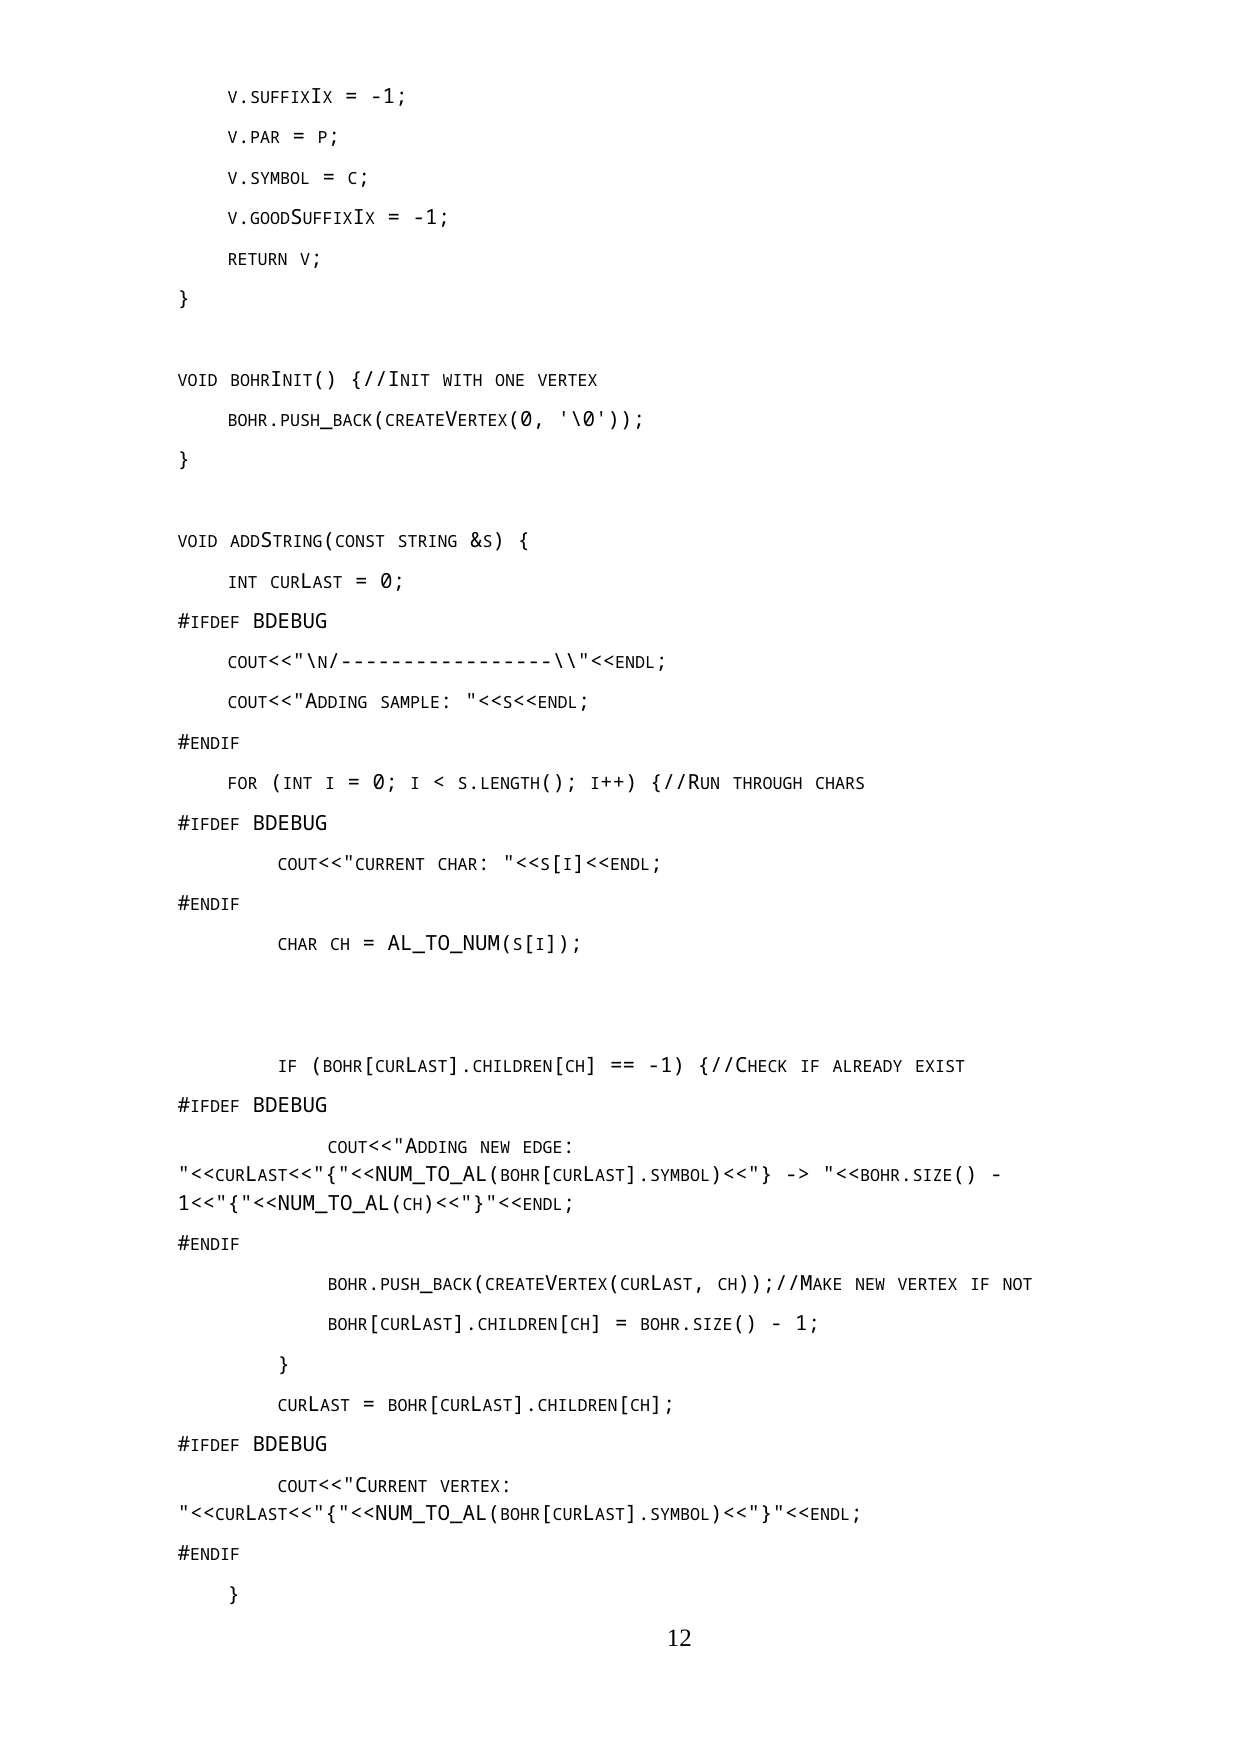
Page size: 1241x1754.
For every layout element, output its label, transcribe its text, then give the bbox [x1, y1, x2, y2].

text cout<<"Adding sample: "<<s<<endl; [177, 687, 1181, 715]
text } [177, 444, 1181, 473]
text } [177, 1579, 1181, 1607]
text return v; [177, 243, 1181, 271]
text v.par = p; [177, 122, 1181, 150]
text cout<<"current char: "<<s[i]<<endl; [177, 848, 1181, 876]
text bohr.push_back(createVertex(0, '\0')); [177, 404, 1181, 433]
text void addString(const string &s) { [177, 525, 1181, 554]
text #endif [177, 888, 1181, 917]
text char ch = AL_TO_NUM(s[i]); [177, 928, 1181, 957]
text #endif [177, 727, 1181, 755]
text #endif [177, 1228, 1181, 1256]
text cout<<"\n/-----------------\\"<<endl; [177, 646, 1181, 675]
text #ifdef BDEBUG [177, 1090, 1181, 1119]
text } [177, 283, 1181, 311]
text #endif [177, 1538, 1181, 1567]
text void bohrInit() {//Init with one vertex [177, 364, 1181, 392]
text int curLast = 0; [177, 566, 1181, 594]
text #ifdef BDEBUG [177, 1429, 1181, 1458]
text #ifdef BDEBUG [177, 606, 1181, 634]
text curLast = bohr[curLast].children[ch]; [177, 1389, 1181, 1418]
text cout<<"Current vertex: "<<curLast<<"{"<<NUM_TO_AL(bohr[curLast].symbol)<<"}"<<endl; [177, 1470, 1181, 1527]
text v.suffixIx = -1; [177, 81, 1181, 110]
text #ifdef BDEBUG [177, 808, 1181, 836]
text bohr.push_back(createVertex(curLast, ch));//Make new vertex if not [177, 1268, 1181, 1297]
text bohr[curLast].children[ch] = bohr.size() - 1; [177, 1308, 1181, 1337]
text v.goodSuffixIx = -1; [177, 202, 1181, 231]
text if (bohr[curLast].children[ch] == -1) {//Check if already exist [177, 1050, 1181, 1078]
text for (int i = 0; i < s.length(); i++) {//Run through chars [177, 767, 1181, 796]
text cout<<"Adding new edge: "<<curLast<<"{"<<NUM_TO_AL(bohr[curLast].symbol)<<"} -> "<<bohr.size() - 1<<"{"<<NUM_TO_AL(ch)<<"}"<<endl; [177, 1131, 1181, 1216]
text } [177, 1349, 1181, 1377]
text v.symbol = c; [177, 162, 1181, 190]
